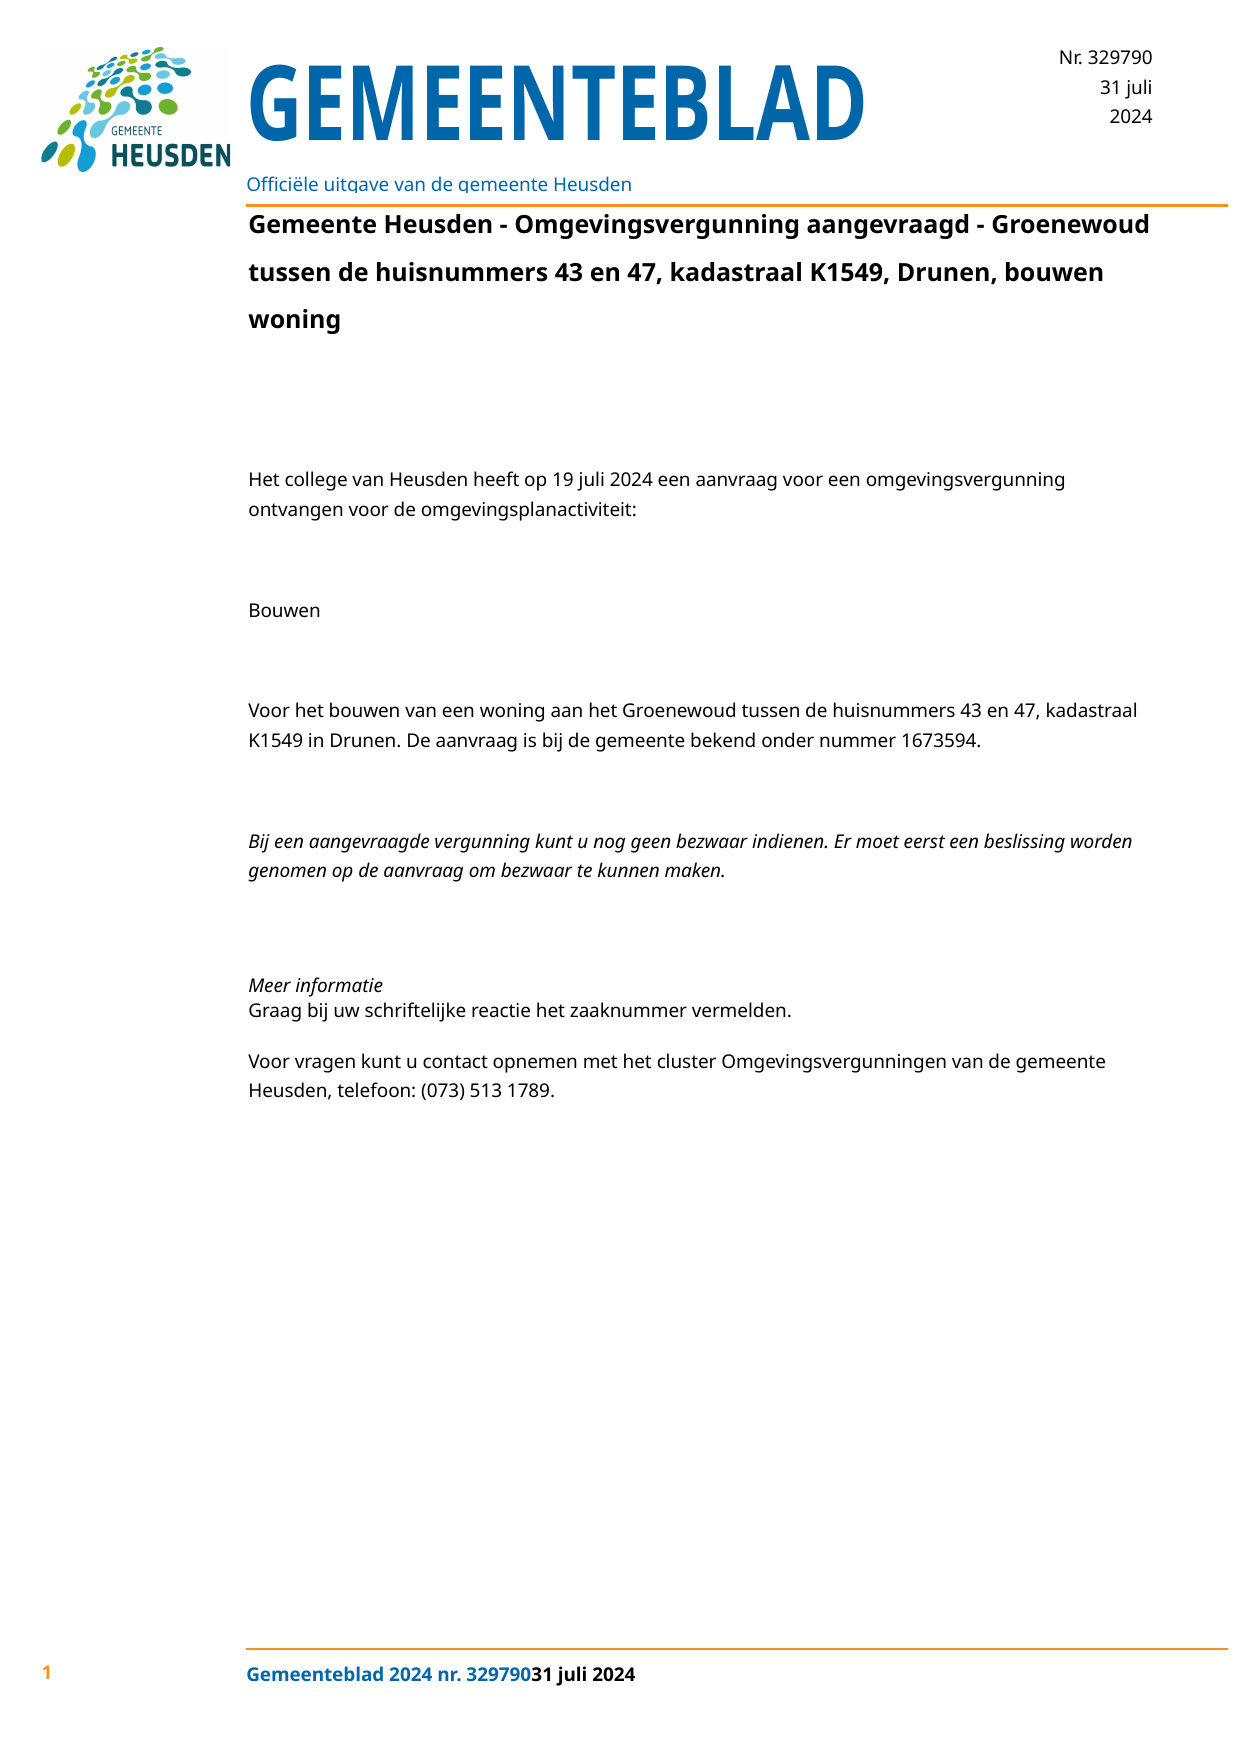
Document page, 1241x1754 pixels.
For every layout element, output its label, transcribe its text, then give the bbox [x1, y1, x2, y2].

text Bij een aangevraagde vergunning kunt u nog geen bezwaar indienen. Er moet eerst een beslissing worden genomen op de aanvraag om bezwaar te kunnen maken. [248, 828, 1152, 883]
picture [41, 47, 231, 172]
text Graag bij uw schriftelijke reactie het zaaknummer vermelden. [248, 998, 1152, 1023]
text Voor het bouwen van een woning aan het Groenewoud tussen de huisnummers 43 en 47, kadastraal K1549 in Drunen. De aanvraag is bij de gemeente bekend onder nummer 1673594. [248, 698, 1152, 753]
text Het college van Heusden heeft op 19 juli 2024 een aanvraag voor een omgevingsvergunning ontvangen voor de omgevingsplanactiviteit: [248, 466, 1152, 522]
text Bouwen [248, 597, 1152, 622]
text Gemeente Heusden - Omgevingsvergunning aangevraagd - Groenewoud tussen de huisnummers 43 en 47, kadastraal K1549, Drunen, bouwen woning [248, 207, 1152, 336]
text Voor vragen kunt u contact opnemen met het cluster Omgevingsvergunningen van de gemeente Heusden, telefoon: (073) 513 1789. [248, 1048, 1152, 1103]
text Meer informatie [248, 972, 1152, 998]
